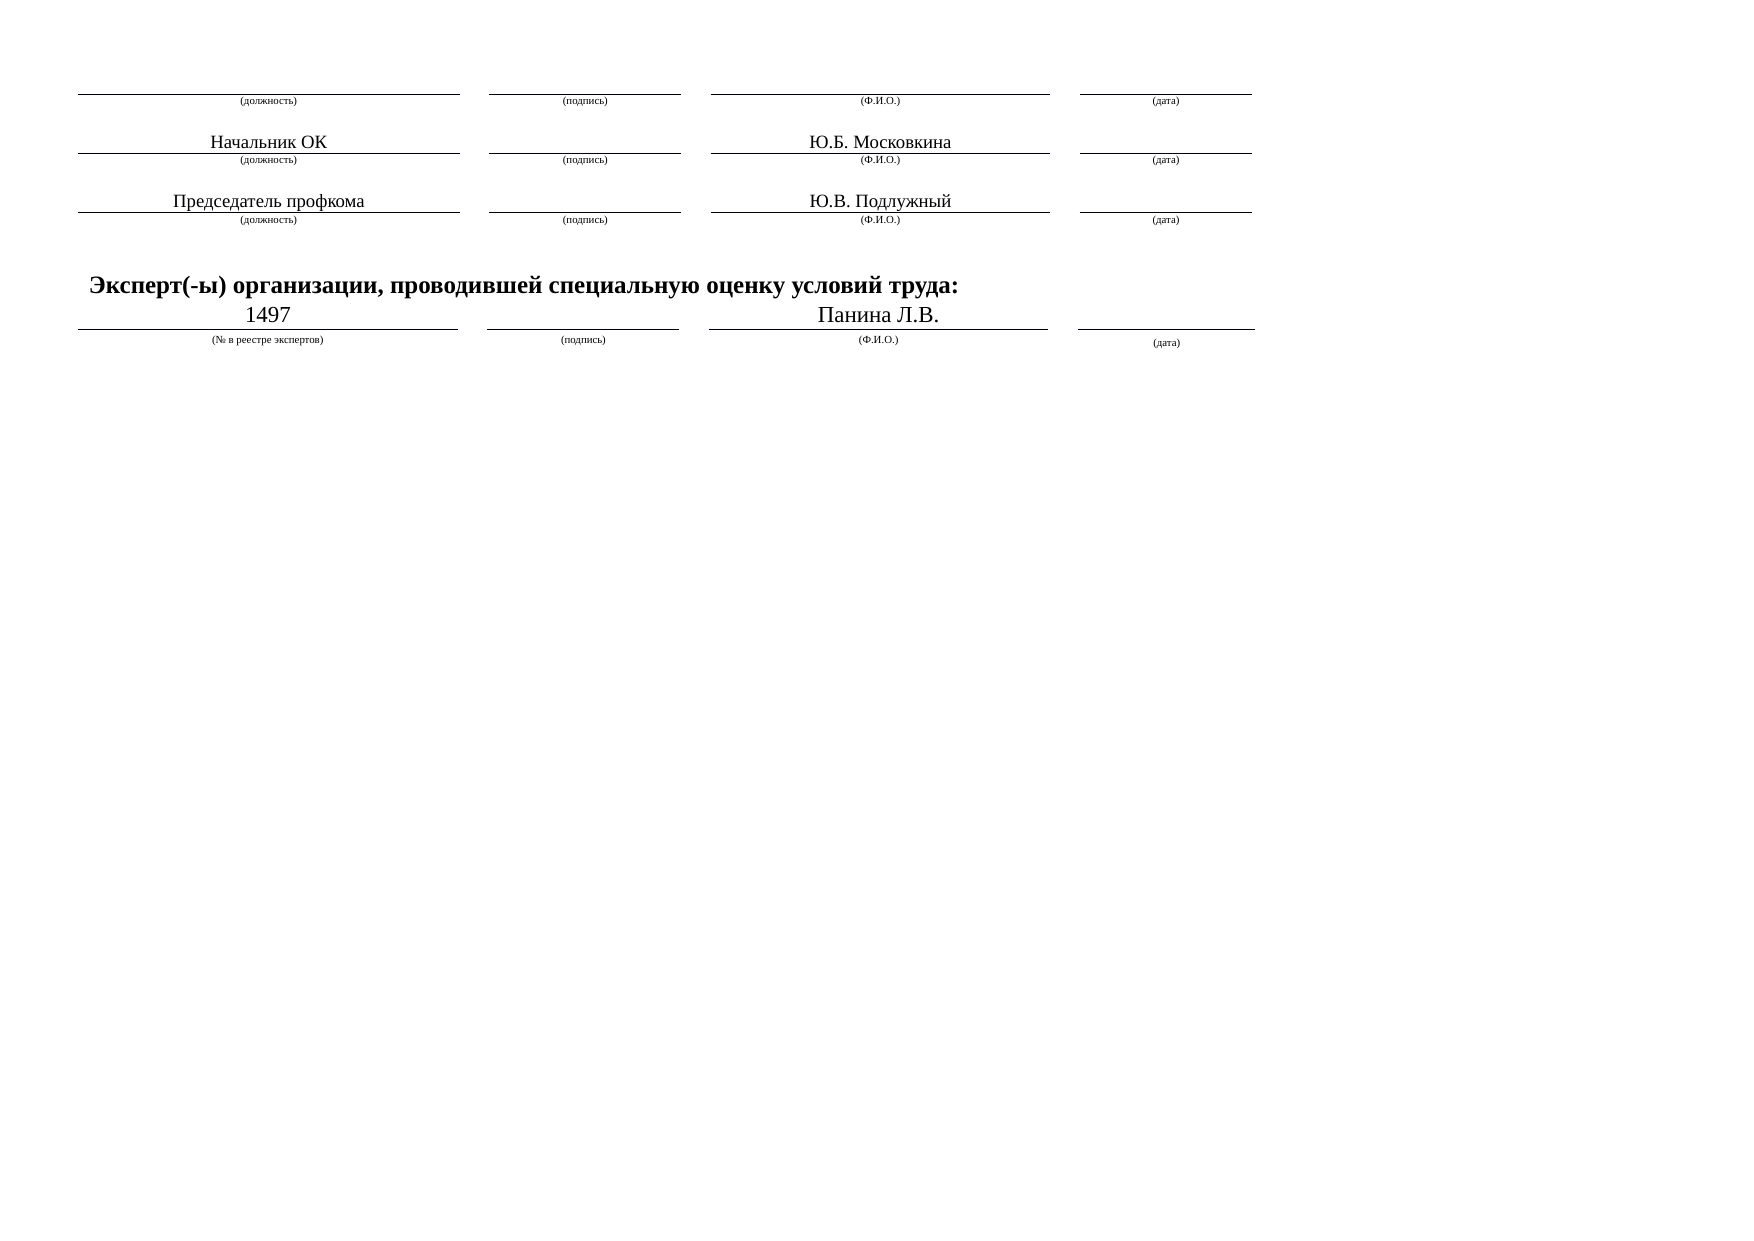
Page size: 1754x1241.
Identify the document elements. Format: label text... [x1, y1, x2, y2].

table_cell [1050, 153, 1079, 182]
table_header [1078, 299, 1255, 329]
table_cell Ю.Б. Московкина [711, 123, 1050, 153]
table_cell [1050, 212, 1079, 242]
table_cell [679, 329, 709, 358]
table_header [487, 299, 679, 329]
table_cell [681, 183, 711, 212]
table_header 1497 [78, 299, 458, 329]
table_cell (подпись) [489, 95, 681, 123]
table_header Панина Л.В. [709, 299, 1048, 329]
table_cell [460, 153, 489, 182]
table_cell (дата) [1080, 95, 1252, 123]
table_header [679, 299, 709, 329]
table_cell [460, 94, 489, 123]
table_cell Председатель профкома [78, 183, 460, 212]
table_cell (Ф.И.О.) [711, 154, 1050, 182]
table_cell (должность) [78, 154, 460, 182]
table_cell Ю.В. Подлужный [711, 183, 1050, 212]
table_cell [681, 123, 711, 153]
table_cell (подпись) [489, 154, 681, 182]
table_cell (подпись) [487, 330, 679, 358]
table_cell (Ф.И.О.) [711, 213, 1050, 242]
table_cell (№ в реестре экспертов) [78, 330, 458, 358]
table_cell (должность) [78, 213, 460, 242]
table_cell Начальник ОК [78, 123, 460, 153]
table_cell [1050, 183, 1079, 212]
table_header [458, 299, 487, 329]
table_header [1048, 299, 1078, 329]
table_cell [460, 183, 489, 212]
table_cell (дата) [1080, 154, 1252, 182]
table_cell (подпись) [489, 213, 681, 242]
table_cell (дата) [1080, 213, 1252, 242]
table_cell [458, 329, 487, 358]
table_cell (Ф.И.О.) [711, 95, 1050, 123]
text Эксперт(-ы) организации, проводившей специальную оценку условий труда: [89, 270, 1665, 299]
table_cell [1080, 183, 1252, 212]
table_cell (Ф.И.О.) [709, 330, 1048, 358]
table_cell [681, 153, 711, 182]
table_cell (должность) [78, 95, 460, 123]
table_cell [681, 212, 711, 242]
table_cell [1048, 329, 1078, 358]
table_cell (дата) [1078, 330, 1255, 358]
table_cell [489, 123, 681, 153]
table_cell [489, 183, 681, 212]
table_cell [1080, 123, 1252, 153]
table_cell [460, 123, 489, 153]
table_cell [460, 212, 489, 242]
table_cell [1050, 123, 1079, 153]
table_cell [1050, 94, 1079, 123]
table_cell [681, 94, 711, 123]
